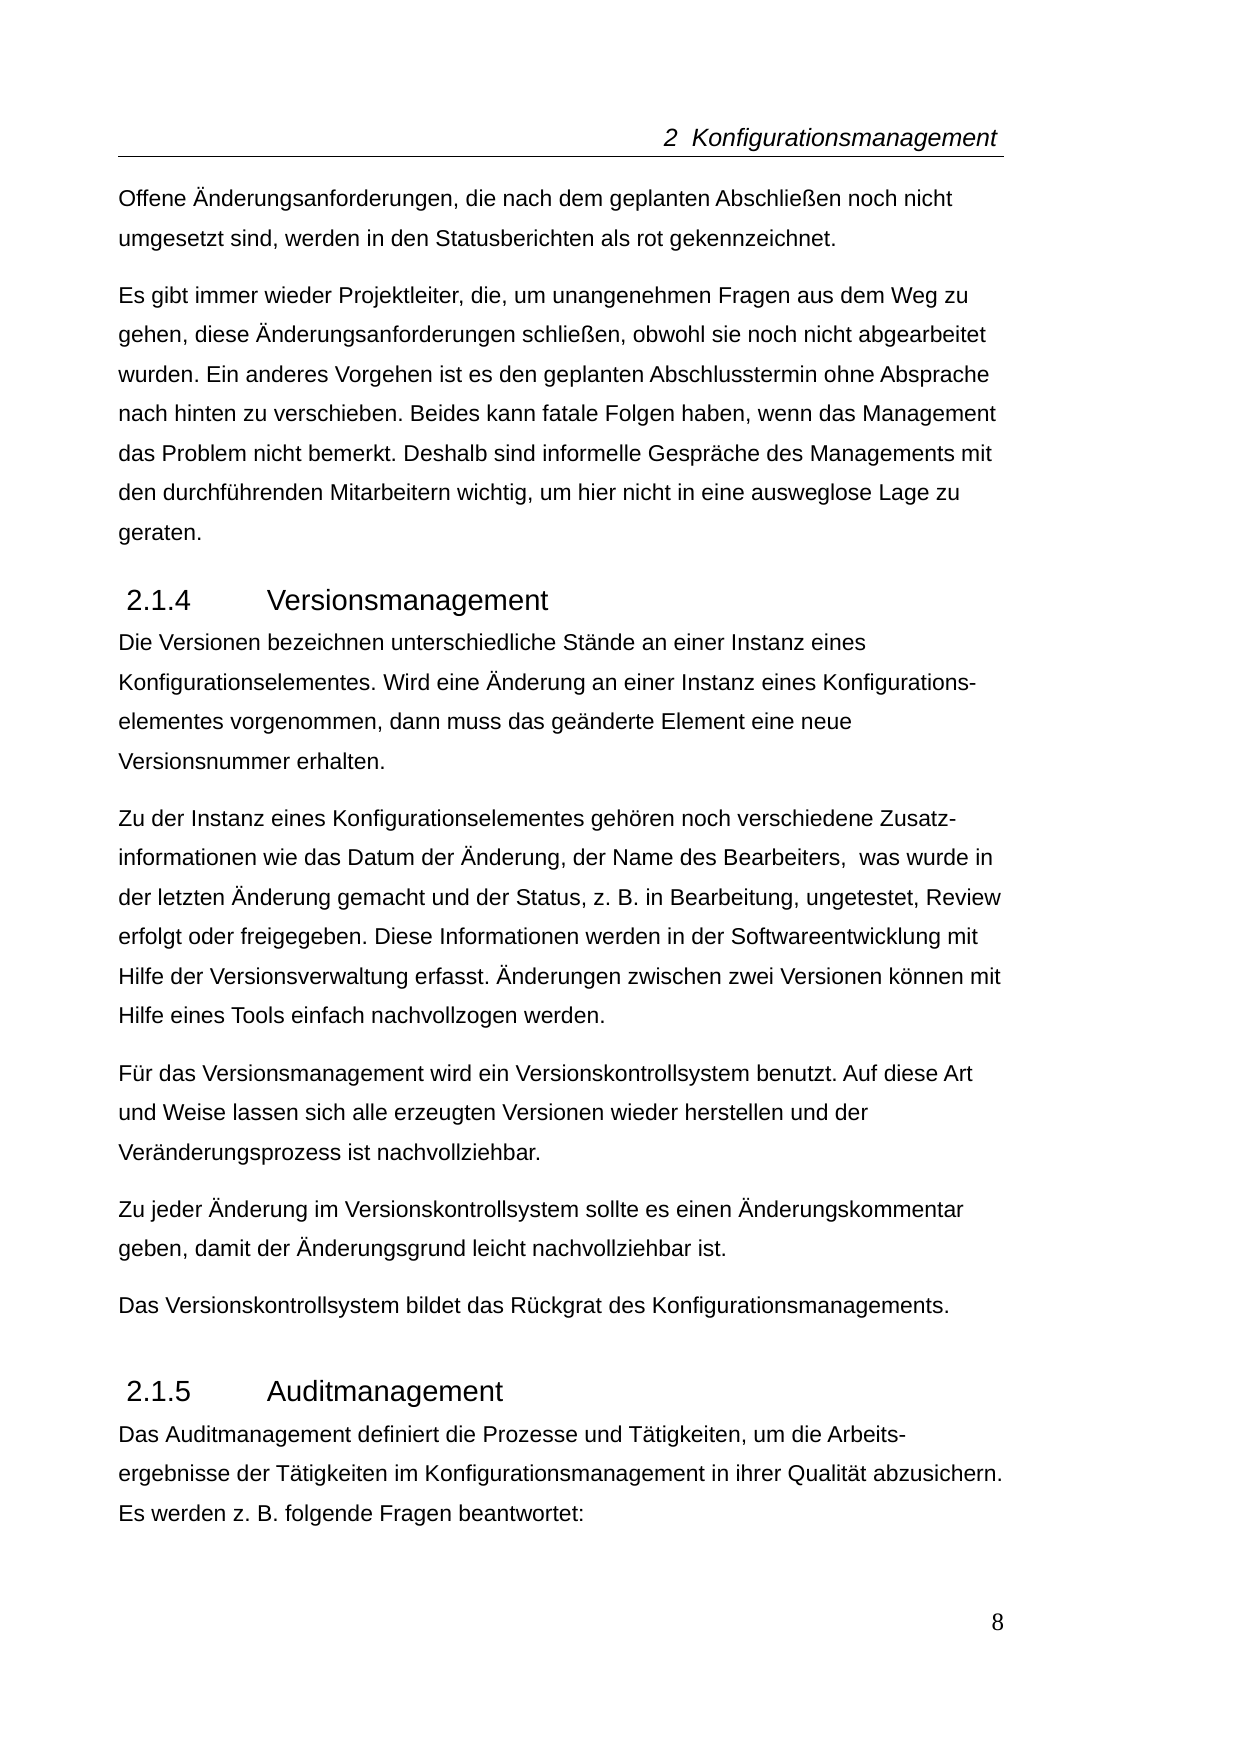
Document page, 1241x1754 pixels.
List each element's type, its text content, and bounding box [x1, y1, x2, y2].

subtitle Auditmanagement [118, 1374, 1004, 1408]
text Die Versionen bezeichnen unterschiedliche Stände an einer Instanz eines Konfigurationselementes. Wird eine Änderung an einer Instanz eines Konfigurations-elementes vorgenommen, dann muss das geänderte Element eine neue Versionsnummer erhalten. [118, 629, 1004, 774]
text Das Versionskontrollsystem bildet das Rückgrat des Konfigurationsmanagements. [118, 1292, 1004, 1319]
text Das Auditmanagement definiert die Prozesse und Tätigkeiten, um die Arbeits-ergebnisse der Tätigkeiten im Konfigurationsmanagement in ihrer Qualität abzusichern. Es werden z. B. folgende Fragen beantwortet: [118, 1421, 1004, 1526]
subtitle Versionsmanagement [118, 583, 1004, 617]
text Es gibt immer wieder Projektleiter, die, um unangenehmen Fragen aus dem Weg zu gehen, diese Änderungsanforderungen schließen, obwohl sie noch nicht abgearbeitet wurden. Ein anderes Vorgehen ist es den geplanten Abschlusstermin ohne Absprache nach hinten zu verschieben. Beides kann fatale Folgen haben, wenn das Management das Problem nicht bemerkt. Deshalb sind informelle Gespräche des Managements mit den durchführenden Mitarbeitern wichtig, um hier nicht in eine ausweglose Lage zu geraten. [118, 282, 1004, 545]
text Zu der Instanz eines Konfigurationselementes gehören noch verschiedene Zusatz-informationen wie das Datum der Änderung, der Name des Bearbeiters, was wurde in der letzten Änderung gemacht und der Status, z. B. in Bearbeitung, ungetestet, Review erfolgt oder freigegeben. Diese Informationen werden in der Softwareentwicklung mit Hilfe der Versionsverwaltung erfasst. Änderungen zwischen zwei Versionen können mit Hilfe eines Tools einfach nachvollzogen werden. [118, 805, 1004, 1029]
text Zu jeder Änderung im Versionskontrollsystem sollte es einen Änderungskommentar geben, damit der Änderungsgrund leicht nachvollziehbar ist. [118, 1196, 1004, 1261]
text Für das Versionsmanagement wird ein Versionskontrollsystem benutzt. Auf diese Art und Weise lassen sich alle erzeugten Versionen wieder herstellen und der Veränderungsprozess ist nachvollziehbar. [118, 1059, 1004, 1165]
text Offene Änderungsanforderungen, die nach dem geplanten Abschließen noch nicht umgesetzt sind, werden in den Statusberichten als rot gekennzeichnet. [118, 185, 1004, 251]
